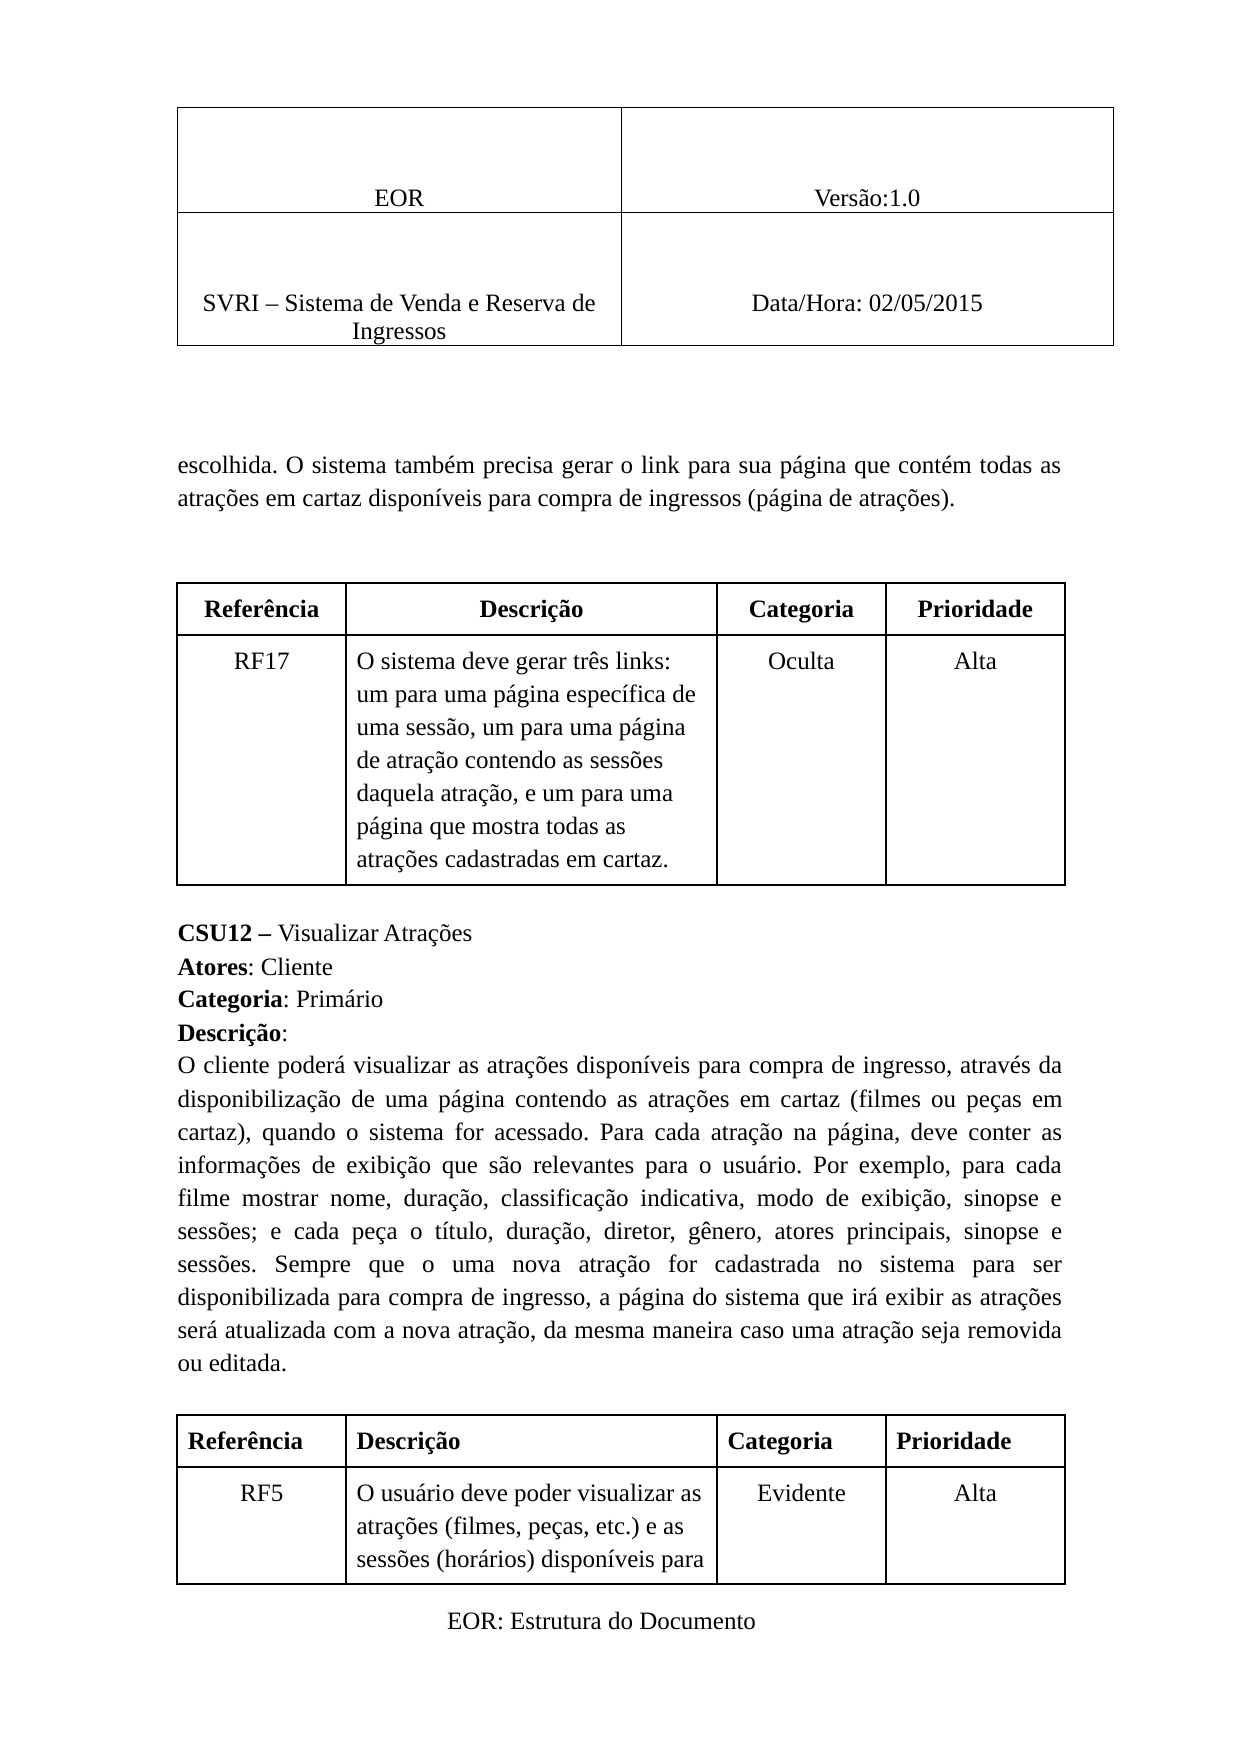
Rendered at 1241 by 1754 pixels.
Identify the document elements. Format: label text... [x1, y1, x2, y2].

table_header Referência [178, 1416, 345, 1466]
table_cell O usuário deve poder visualizar as atrações (filmes, peças, etc.) e as sessões (horários) disponíveis para [347, 1468, 716, 1583]
table_cell Alta [887, 636, 1064, 883]
table_cell RF5 [178, 1468, 345, 1583]
text CSU12 – Visualizar Atrações [177, 918, 1063, 947]
text O cliente poderá visualizar as atrações disponíveis para compra de ingresso, através da disponibilização de uma página contendo as atrações em cartaz (filmes ou peças em cartaz), quando o sistema for acessado. Para cada atração na página, deve conter as informações de exibição que são relevantes para o usuário. Por exemplo, para cada filme mostrar nome, duração, classificação indicativa, modo de exibição, sinopse e sessões; e cada peça o título, duração, diretor, gênero, atores principais, sinopse e sessões. Sempre que o uma nova atração for cadastrada no sistema para ser disponibilizada para compra de ingresso, a página do sistema que irá exibir as atrações será atualizada com a nova atração, da mesma maneira caso uma atração seja removida ou editada. [177, 1051, 1063, 1377]
table_header Prioridade [887, 584, 1064, 634]
table_cell Evidente [718, 1468, 885, 1583]
table_header Descrição [347, 584, 716, 634]
text Atores: Cliente [177, 952, 1063, 980]
table_header Prioridade [887, 1416, 1064, 1466]
table_header Categoria [718, 584, 885, 634]
table_cell Oculta [718, 636, 885, 883]
table_cell RF17 [178, 636, 345, 883]
table_header Categoria [718, 1416, 885, 1466]
table_cell Alta [887, 1468, 1064, 1583]
text Categoria: Primário [177, 984, 1063, 1013]
text escolhida. O sistema também precisa gerar o link para sua página que contém todas as atrações em cartaz disponíveis para compra de ingressos (página de atrações). [177, 450, 1063, 512]
table_cell O sistema deve gerar três links: um para uma página específica de uma sessão, um para uma página de atração contendo as sessões daquela atração, e um para uma página que mostra todas as atrações cadastradas em cartaz. [347, 636, 716, 883]
table_header Referência [178, 584, 345, 634]
text Descrição: [177, 1018, 1063, 1046]
table_header Descrição [347, 1416, 716, 1466]
